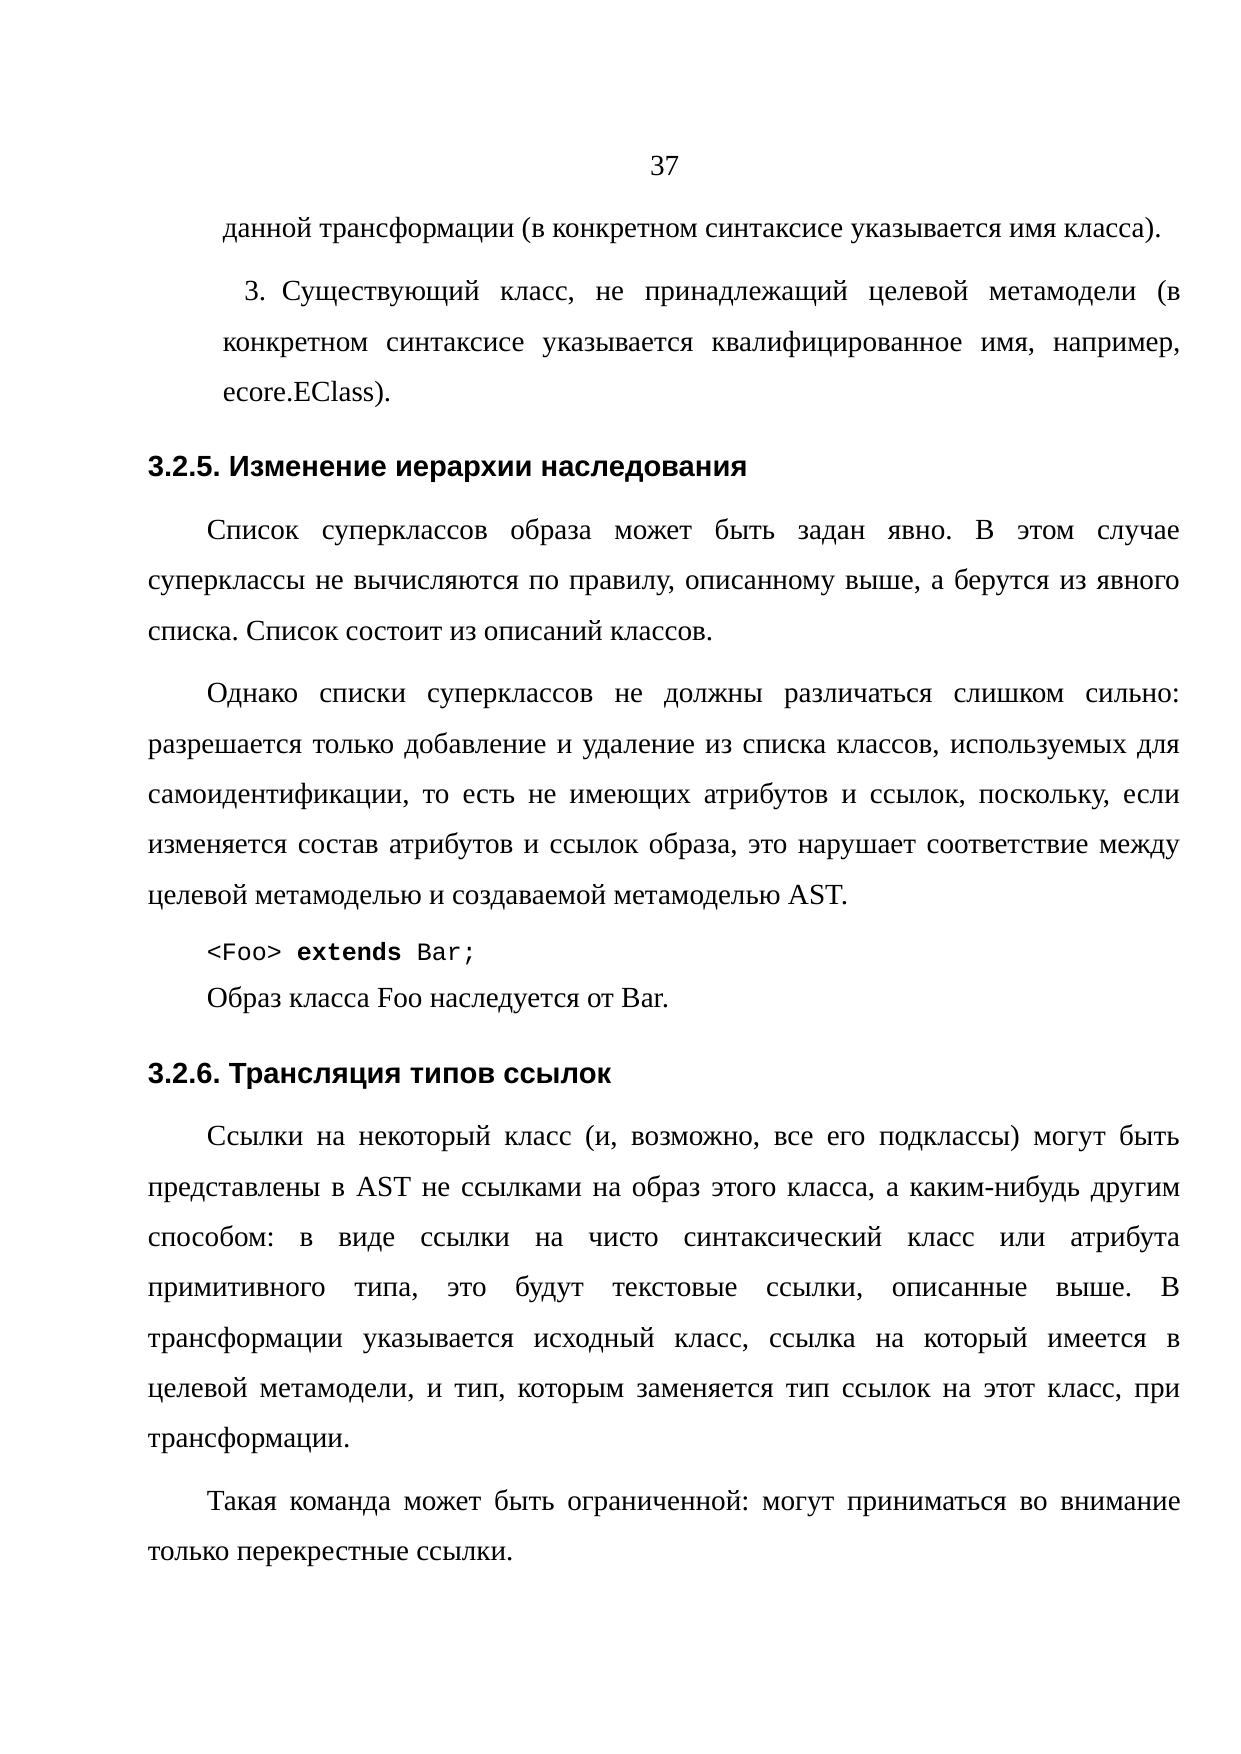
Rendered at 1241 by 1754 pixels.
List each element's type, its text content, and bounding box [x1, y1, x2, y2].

text Ссылки на некоторый класс (и, возможно, все его подклассы) могут быть представлены в AST не ссылками на образ этого класса, а каким-нибудь другим способом: в виде ссылки на чисто синтаксический класс или атрибута примитивного типа, это будут текстовые ссылки, описанные выше. В трансформации указывается исходный класс, ссылка на который имеется в целевой метамодели, и тип, которым заменяется тип ссылок на этот класс, при трансформации. [148, 1118, 1181, 1454]
subtitle Изменение иерархии наследования [148, 449, 1181, 483]
subtitle Трансляция типов ссылок [148, 1056, 1181, 1089]
text Такая команда может быть ограниченной: могут приниматься во внимание только перекрестные ссылки. [148, 1483, 1181, 1567]
text Однако списки суперклассов не должны различаться слишком сильно: разрешается только добавление и удаление из списка классов, используемых для самоидентификации, то есть не имеющих атрибутов и ссылок, поскольку, если изменяется состав атрибутов и ссылок образа, это нарушает соответствие между целевой метамоделью и создаваемой метамоделью AST. [148, 676, 1181, 910]
list данной трансформации (в конкретном синтаксисе указывается имя класса). [185, 211, 1181, 244]
text Образ класса Foo наследуется от Bar. [148, 980, 1181, 1014]
text <Foo> extends Bar; [207, 940, 1181, 968]
list Существующий класс, не принадлежащий целевой метамодели (в конкретном синтаксисе указывается квалифицированное имя, например, ecore.EClass). [185, 273, 1181, 408]
text Список суперклассов образа может быть задан явно. В этом случае суперклассы не вычисляются по правилу, описанному выше, а берутся из явного списка. Список состоит из описаний классов. [148, 512, 1181, 646]
